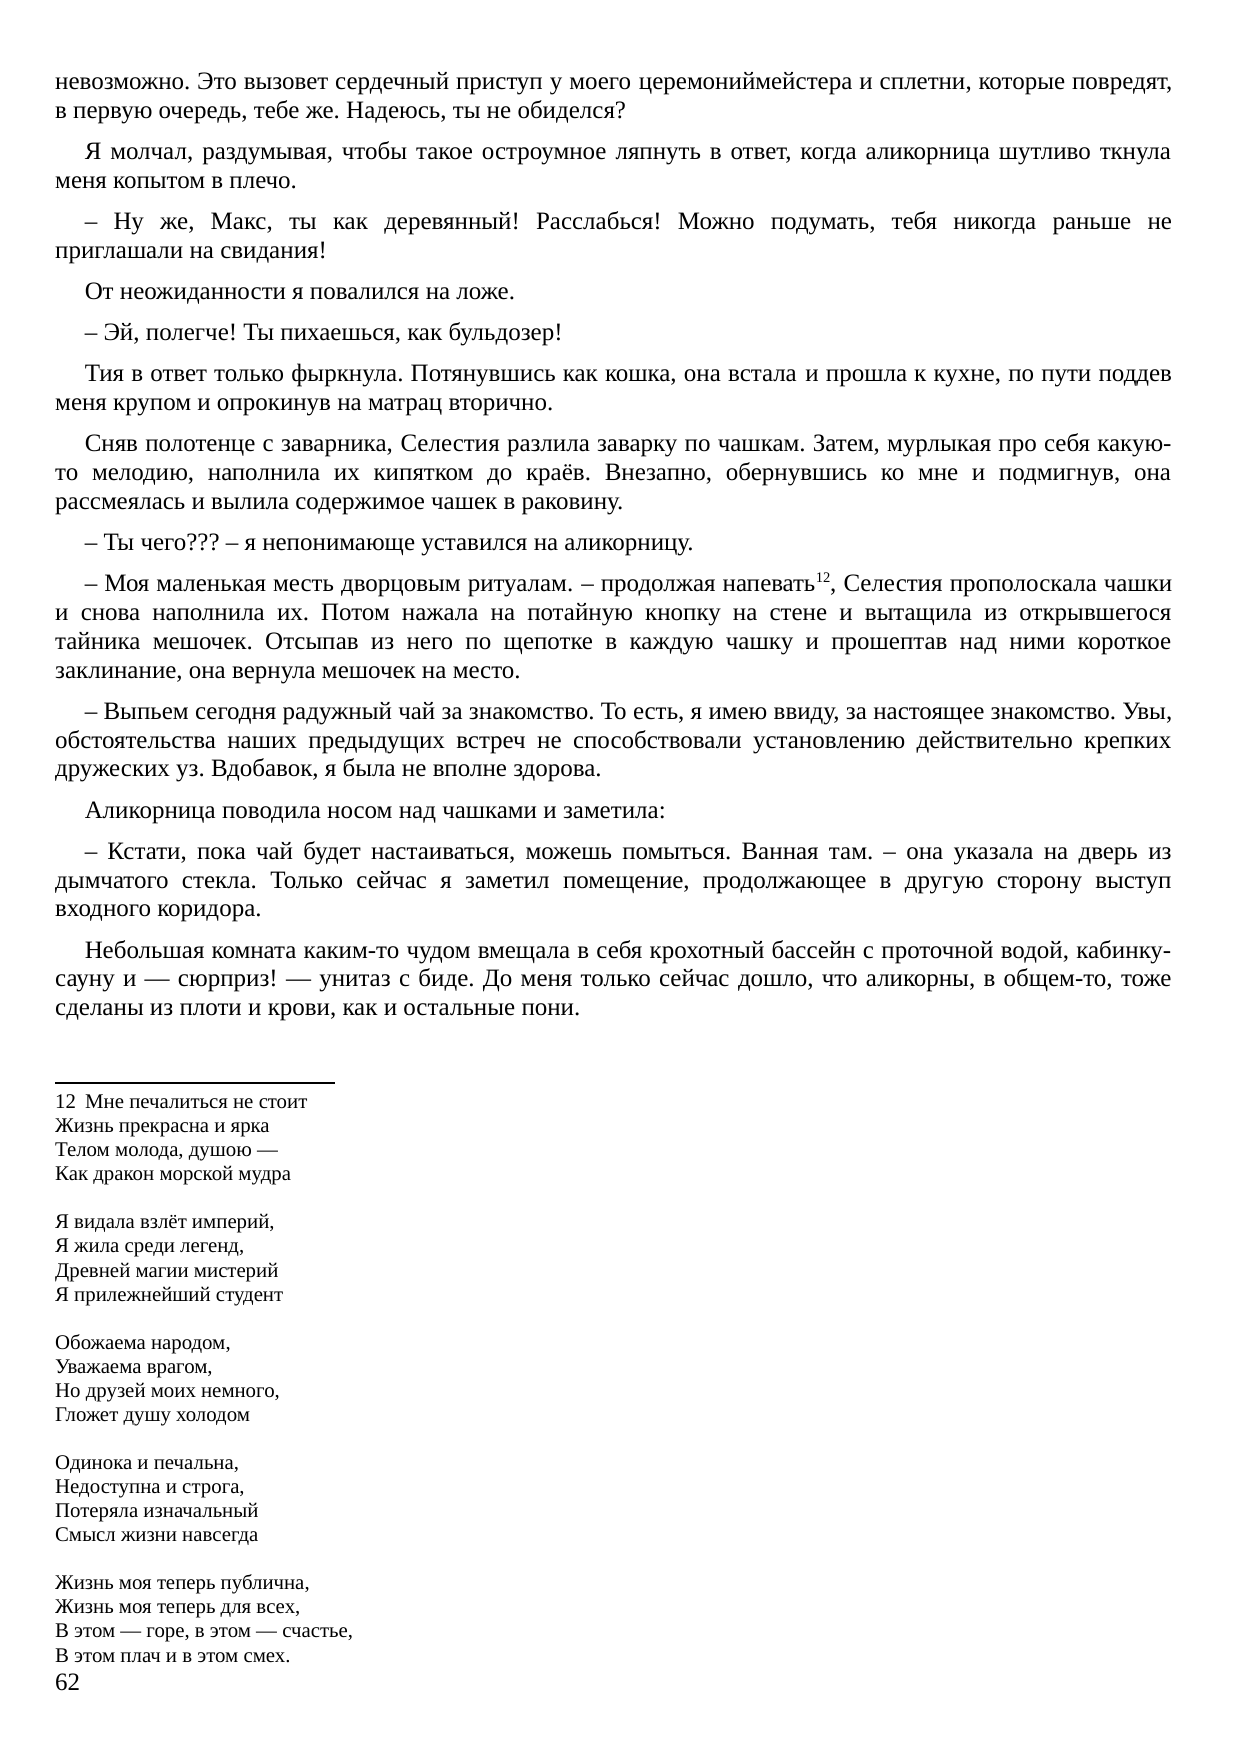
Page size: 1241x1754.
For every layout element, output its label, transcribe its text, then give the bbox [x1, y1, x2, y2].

text невозможно. Это вызовет сердечный приступ у моего церемониймейстера и сплетни, которые повредят, в первую очередь, тебе же. Надеюсь, ты не обиделся? [55, 66, 1173, 123]
text Как дракон морской мудра [55, 1161, 1173, 1185]
text Аликорница поводила носом над чашками и заметила: [55, 795, 1173, 823]
text – Выпьем сегодня радужный чай за знакомство. То есть, я имею ввиду, за настоящее знакомство. Увы, обстоятельства наших предыдущих встреч не способствовали установлению действительно крепких дружеских уз. Вдобавок, я была не вполне здорова. [55, 696, 1173, 782]
text В этом — горе, в этом — счастье, [55, 1618, 1173, 1642]
text От неожиданности я повалился на ложе. [55, 276, 1173, 305]
text Но друзей моих немного, [55, 1378, 1173, 1402]
text Обожаема народом, [55, 1330, 1173, 1354]
text Древней магии мистерий [55, 1257, 1173, 1282]
text Гложет душу холодом [55, 1402, 1173, 1426]
text Я прилежнейший студент [55, 1282, 1173, 1306]
text Смысл жизни навсегда [55, 1522, 1173, 1546]
text Я видала взлёт империй, [55, 1209, 1173, 1233]
text Потеряла изначальный [55, 1498, 1173, 1522]
text Жизнь прекрасна и ярка [55, 1113, 1173, 1137]
text Мне печалиться не стоит [55, 1089, 1173, 1113]
text Телом молода, душою — [55, 1137, 1173, 1161]
text Небольшая комната каким-то чудом вмещала в себя крохотный бассейн с проточной водой, кабинку-сауну и — сюрприз! — унитаз с биде. До меня только сейчас дошло, что аликорны, в общем-то, тоже сделаны из плоти и крови, как и остальные пони. [55, 935, 1173, 1021]
text Одинока и печальна, [55, 1450, 1173, 1474]
text – Ты чего??? – я непонимающе уставился на аликорницу. [55, 527, 1173, 556]
text Сняв полотенце с заварника, Селестия разлила заварку по чашкам. Затем, мурлыкая про себя какую-то мелодию, наполнила их кипятком до краёв. Внезапно, обернувшись ко мне и подмигнув, она рассмеялась и вылила содержимое чашек в раковину. [55, 428, 1173, 515]
text Я жила среди легенд, [55, 1233, 1173, 1257]
text Я молчал, раздумывая, чтобы такое остроумное ляпнуть в ответ, когда аликорница шутливо ткнула меня копытом в плечо. [55, 136, 1173, 193]
text – Ну же, Макс, ты как деревянный! Расслабься! Можно подумать, тебя никогда раньше не приглашали на свидания! [55, 206, 1173, 263]
text – Кстати, пока чай будет настаиваться, можешь помыться. Ванная там. – она указала на дверь из дымчатого стекла. Только сейчас я заметил помещение, продолжающее в другую сторону выступ входного коридора. [55, 836, 1173, 922]
text – Эй, полегче! Ты пихаешься, как бульдозер! [55, 317, 1173, 346]
text В этом плач и в этом смех. [55, 1642, 1173, 1667]
text Жизнь моя теперь для всех, [55, 1594, 1173, 1618]
text Тия в ответ только фыркнула. Потянувшись как кошка, она встала и прошла к кухне, по пути поддев меня крупом и опрокинув на матрац вторично. [55, 358, 1173, 416]
text Недоступна и строга, [55, 1474, 1173, 1498]
text – Моя маленькая месть дворцовым ритуалам. – продолжая напевать, Селестия прополоскала чашки и снова наполнила их. Потом нажала на потайную кнопку на стене и вытащила из открывшегося тайника мешочек. Отсыпав из него по щепотке в каждую чашку и прошептав над ними короткое заклинание, она вернула мешочек на место. [55, 568, 1173, 683]
text Уважаема врагом, [55, 1354, 1173, 1378]
text Жизнь моя теперь публична, [55, 1570, 1173, 1594]
